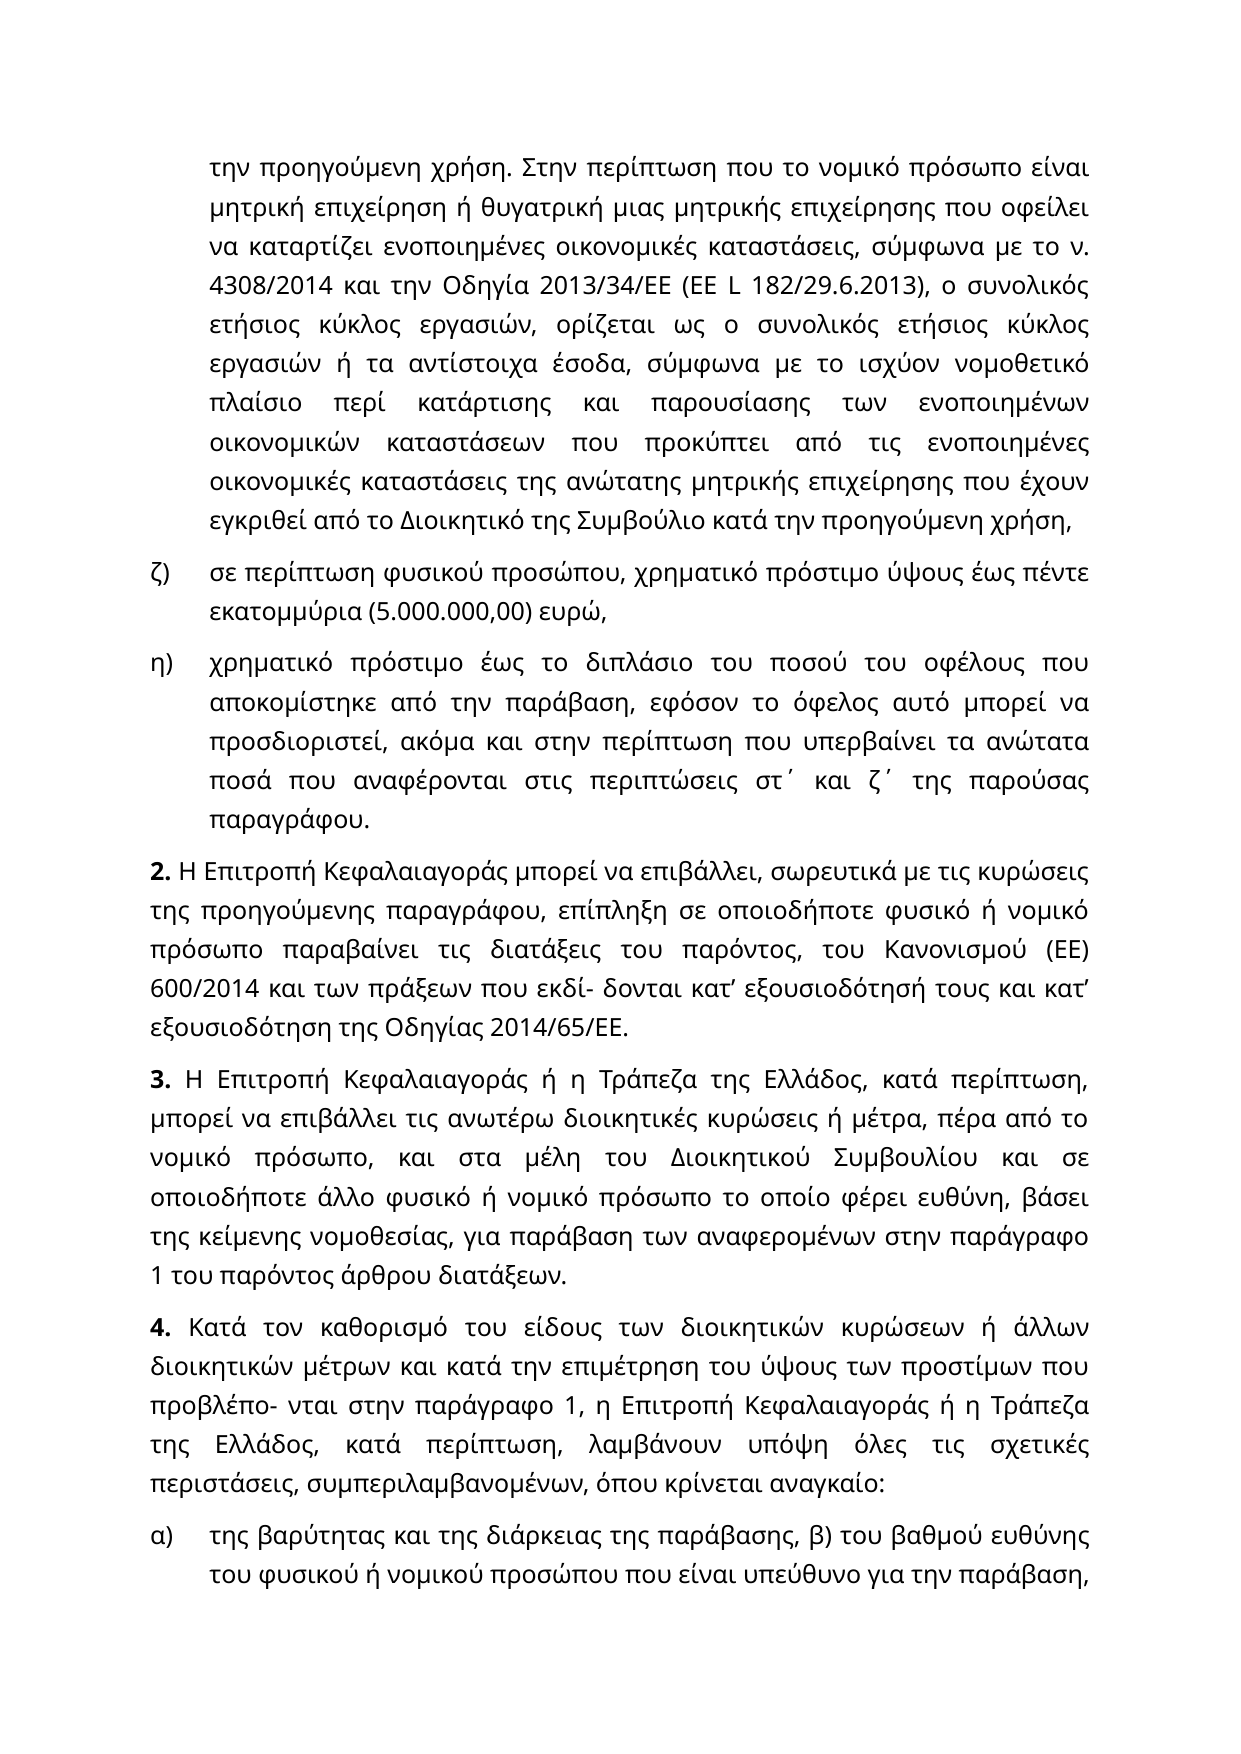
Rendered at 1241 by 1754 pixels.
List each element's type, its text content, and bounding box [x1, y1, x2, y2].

list ζ) σε περίπτωση φυσικού προσώπου, χρηματικό πρόστιμο ύψους έως πέντε εκατομμύρια (5.000.000,00) ευρώ, [150, 554, 1090, 627]
list την προηγούμενη χρήση. Στην περίπτωση που το νομικό πρόσωπο είναι μητρική επιχείρηση ή θυγατρική μιας μητρικής επιχείρησης που οφείλει να καταρτίζει ενοποιημένες οικονομικές καταστάσεις, σύμφωνα με το ν. 4308/2014 και την Οδηγία 2013/34/ΕΕ (ΕΕ L 182/29.6.2013), ο συνολικός ετήσιος κύκλος εργασιών, ορίζεται ως ο συνολικός ετήσιος κύκλος εργασιών ή τα αντίστοιχα έσοδα, σύμφωνα με το ισχύον νομοθετικό πλαίσιο περί κατάρτισης και παρουσίασης των ενοποιημένων οικονομικών καταστάσεων που προκύπτει από τις ενοποιημένες οικονομικές καταστάσεις της ανώτατης μητρικής επιχείρησης που έχουν εγκριθεί από το Διοικητικό της Συμβούλιο κατά την προηγούμενη χρήση, [150, 150, 1090, 537]
text 3. Η Επιτροπή Κεφαλαιαγοράς ή η Τράπεζα της Ελλάδος, κατά περίπτωση, μπορεί να επιβάλλει τις ανωτέρω διοικητικές κυρώσεις ή μέτρα, πέρα από το νομικό πρόσωπο, και στα μέλη του Διοικητικού Συμβουλίου και σε οποιοδήποτε άλλο φυσικό ή νομικό πρόσωπο το οποίο φέρει ευθύνη, βάσει της κείμενης νομοθεσίας, για παράβαση των αναφερομένων στην παράγραφο 1 του παρόντος άρθρου διατάξεων. [150, 1062, 1090, 1292]
list η) χρηματικό πρόστιμο έως το διπλάσιο του ποσού του οφέλους που αποκομίστηκε από την παράβαση, εφόσον το όφελος αυτό μπορεί να προσδιοριστεί, ακόμα και στην περίπτωση που υπερβαίνει τα ανώτατα ποσά που αναφέρονται στις περιπτώσεις στ΄ και ζ΄ της παρούσας παραγράφου. [150, 645, 1090, 836]
list α) της βαρύτητας και της διάρκειας της παράβασης, β) του βαθμού ευθύνης του φυσικού ή νομικού προσώπου που είναι υπεύθυνο για την παράβαση, [150, 1517, 1090, 1591]
text 4. Κατά τον καθορισμό του είδους των διοικητικών κυρώσεων ή άλλων διοικητικών μέτρων και κατά την επιμέτρηση του ύψους των προστίμων που προβλέπο- νται στην παράγραφο 1, η Επιτροπή Κεφαλαιαγοράς ή η Τράπεζα της Ελλάδος, κατά περίπτωση, λαμβάνουν υπόψη όλες τις σχετικές περιστάσεις, συμπεριλαμβανομένων, όπου κρίνεται αναγκαίο: [150, 1309, 1090, 1500]
text 2. Η Επιτροπή Κεφαλαιαγοράς μπορεί να επιβάλλει, σωρευτικά με τις κυρώσεις της προηγούμενης παραγράφου, επίπληξη σε οποιοδήποτε φυσικό ή νομικό πρόσωπο παραβαίνει τις διατάξεις του παρόντος, του Κανονισμού (ΕΕ) 600/2014 και των πράξεων που εκδί- δονται κατ’ εξουσιοδότησή τους και κατ’ εξουσιοδότηση της Οδηγίας 2014/65/ΕΕ. [150, 853, 1090, 1044]
